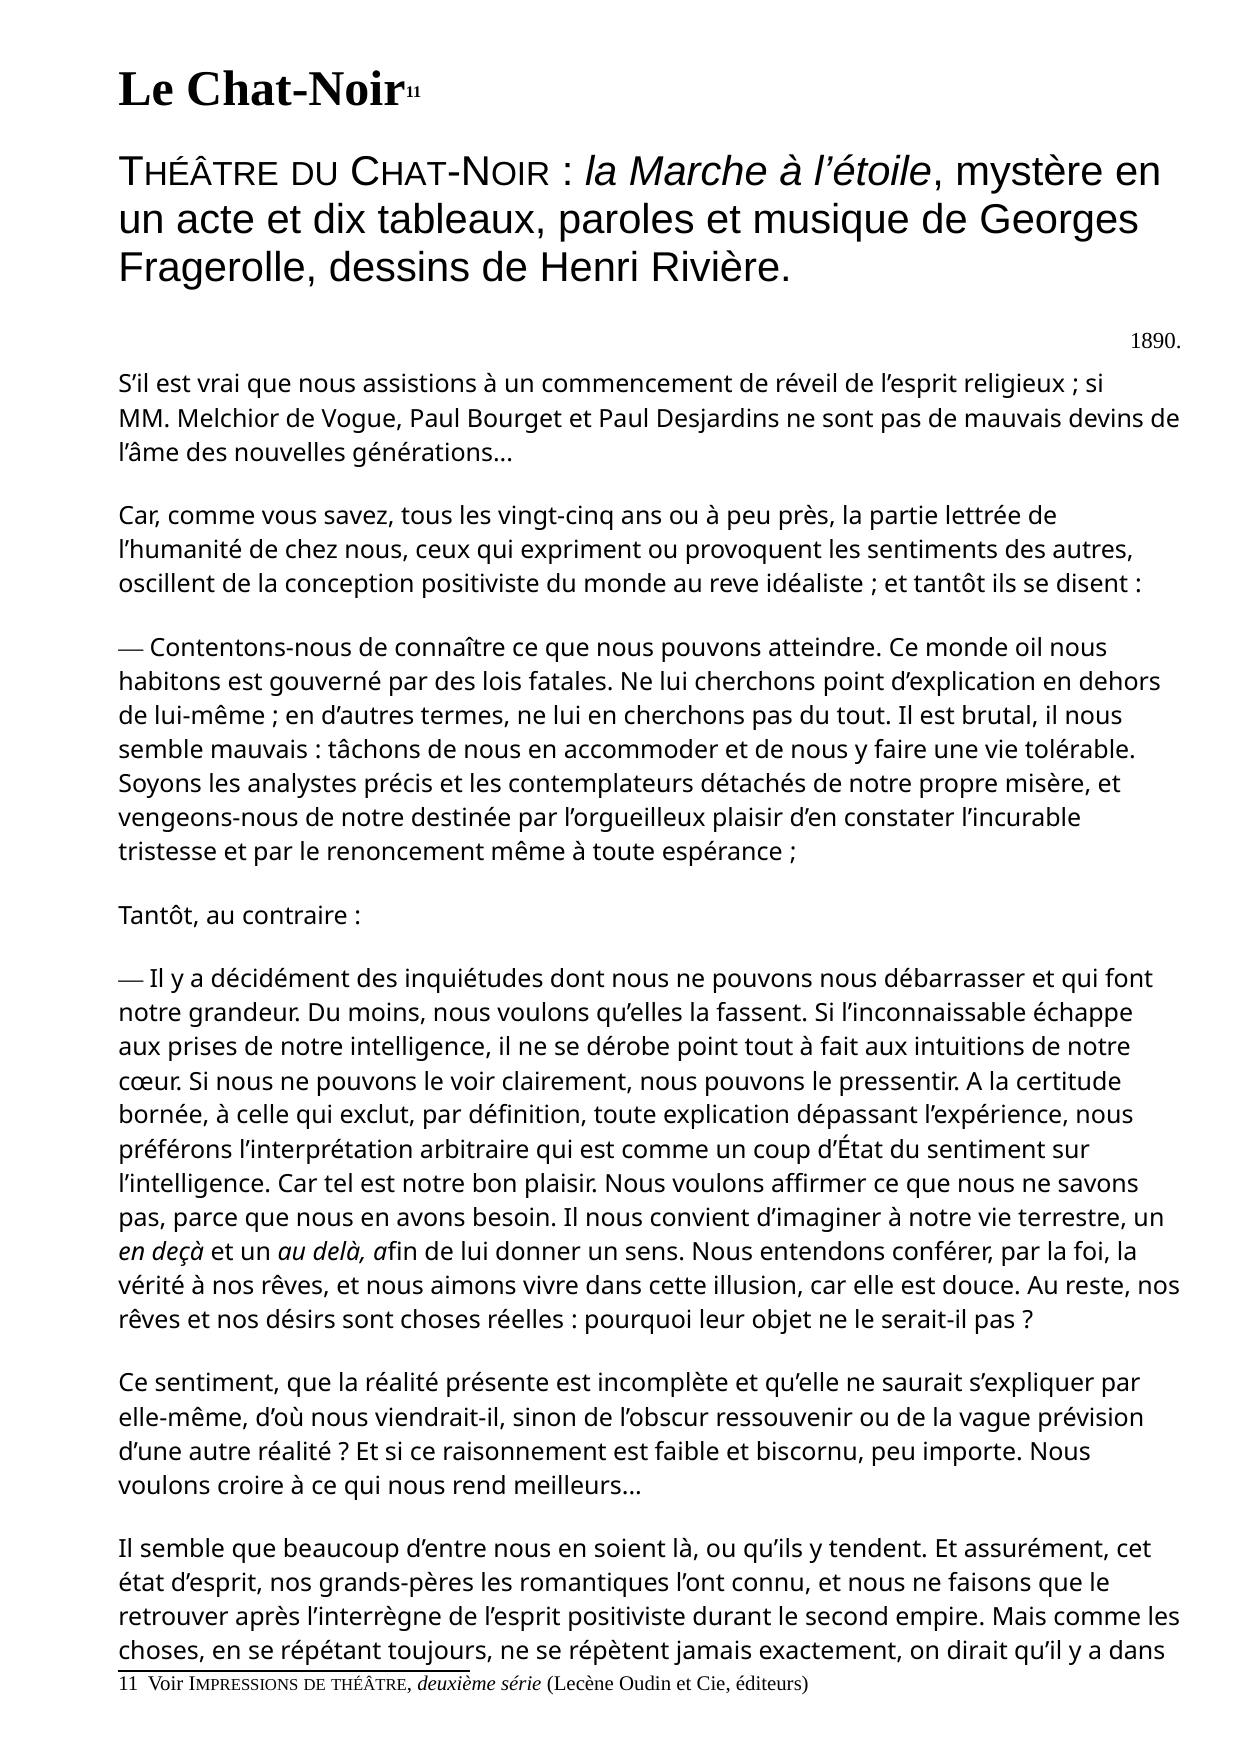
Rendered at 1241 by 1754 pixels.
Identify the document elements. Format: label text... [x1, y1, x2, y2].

text Ce sentiment, que la réalité présente est incomplète et qu’elle ne saurait s’expliquer par elle-même, d’où nous viendrait-il, sinon de l’obscur ressouvenir ou de la vague prévision d’une autre réalité ? Et si ce raisonnement est faible et biscornu, peu importe. Nous voulons croire à ce qui nous rend meilleurs... [118, 1365, 1181, 1501]
text Il semble que beaucoup d’entre nous en soient là, ou qu’ils y tendent. Et assurément, cet état d’esprit, nos grands-pères les romantiques l’ont connu, et nous ne faisons que le retrouver après l’interrègne de l’esprit positiviste durant le second empire. Mais comme les choses, en se répétant toujours, ne se répètent jamais exactement, on dirait qu’il y a dans [118, 1531, 1181, 1667]
text Tantôt, au contraire : [118, 897, 1181, 931]
text — Contentons-nous de connaître ce que nous pouvons atteindre. Ce monde oil nous habitons est gouverné par des lois fatales. Ne lui cherchons point d’explication en dehors de lui-même ; en d’autres termes, ne lui en cherchons pas du tout. Il est brutal, il nous semble mauvais : tâchons de nous en accommoder et de nous y faire une vie tolérable. Soyons les analystes précis et les contemplateurs détachés de notre propre misère, et vengeons-nous de notre destinée par l’orgueilleux plaisir d’en constater l’incurable tristesse et par le renoncement même à toute espérance ; [118, 629, 1181, 868]
text — Il y a décidément des inquiétudes dont nous ne pouvons nous débarrasser et qui font notre grandeur. Du moins, nous voulons qu’elles la fassent. Si l’inconnaissable échappe aux prises de notre intelligence, il ne se dérobe point tout à fait aux intuitions de notre cœur. Si nous ne pouvons le voir clairement, nous pouvons le pressentir. A la certitude bornée, à celle qui exclut, par définition, toute explication dépassant l’expérience, nous préférons l’interprétation arbitraire qui est comme un coup d’État du sentiment sur l’intelligence. Car tel est notre bon plaisir. Nous voulons affirmer ce que nous ne savons pas, parce que nous en avons besoin. Il nous convient d’imaginer à notre vie terrestre, un en deçà et un au delà, afin de lui donner un sens. Nous entendons conférer, par la foi, la vérité à nos rêves, et nous aimons vivre dans cette illusion, car elle est douce. Au reste, nos rêves et nos désirs sont choses réelles : pourquoi leur objet ne le serait-il pas ? [118, 961, 1181, 1336]
subtitle Le Chat-Noir [118, 59, 1181, 117]
text Voir Impressions de théâtre, deuxième série (Lecène Oudin et Cie, éditeurs) [118, 1671, 1181, 1695]
text 1890. [118, 327, 1181, 354]
text Car, comme vous savez, tous les vingt-cinq ans ou à peu près, la partie lettrée de l’humanité de chez nous, ceux qui expriment ou provoquent les sentiments des autres, oscillent de la conception positiviste du monde au reve idéaliste ; et tantôt ils se disent : [118, 498, 1181, 600]
text S’il est vrai que nous assistions à un commencement de réveil de l’esprit religieux ; si MM. Melchior de Vogue, Paul Bourget et Paul Desjardins ne sont pas de mauvais devins de l’âme des nouvelles générations... [118, 366, 1181, 468]
text Théâtre du Chat-Noir : la Marche à l’étoile, mystère en un acte et dix tableaux, paroles et musique de Georges Fragerolle, dessins de Henri Rivière. [118, 146, 1181, 290]
